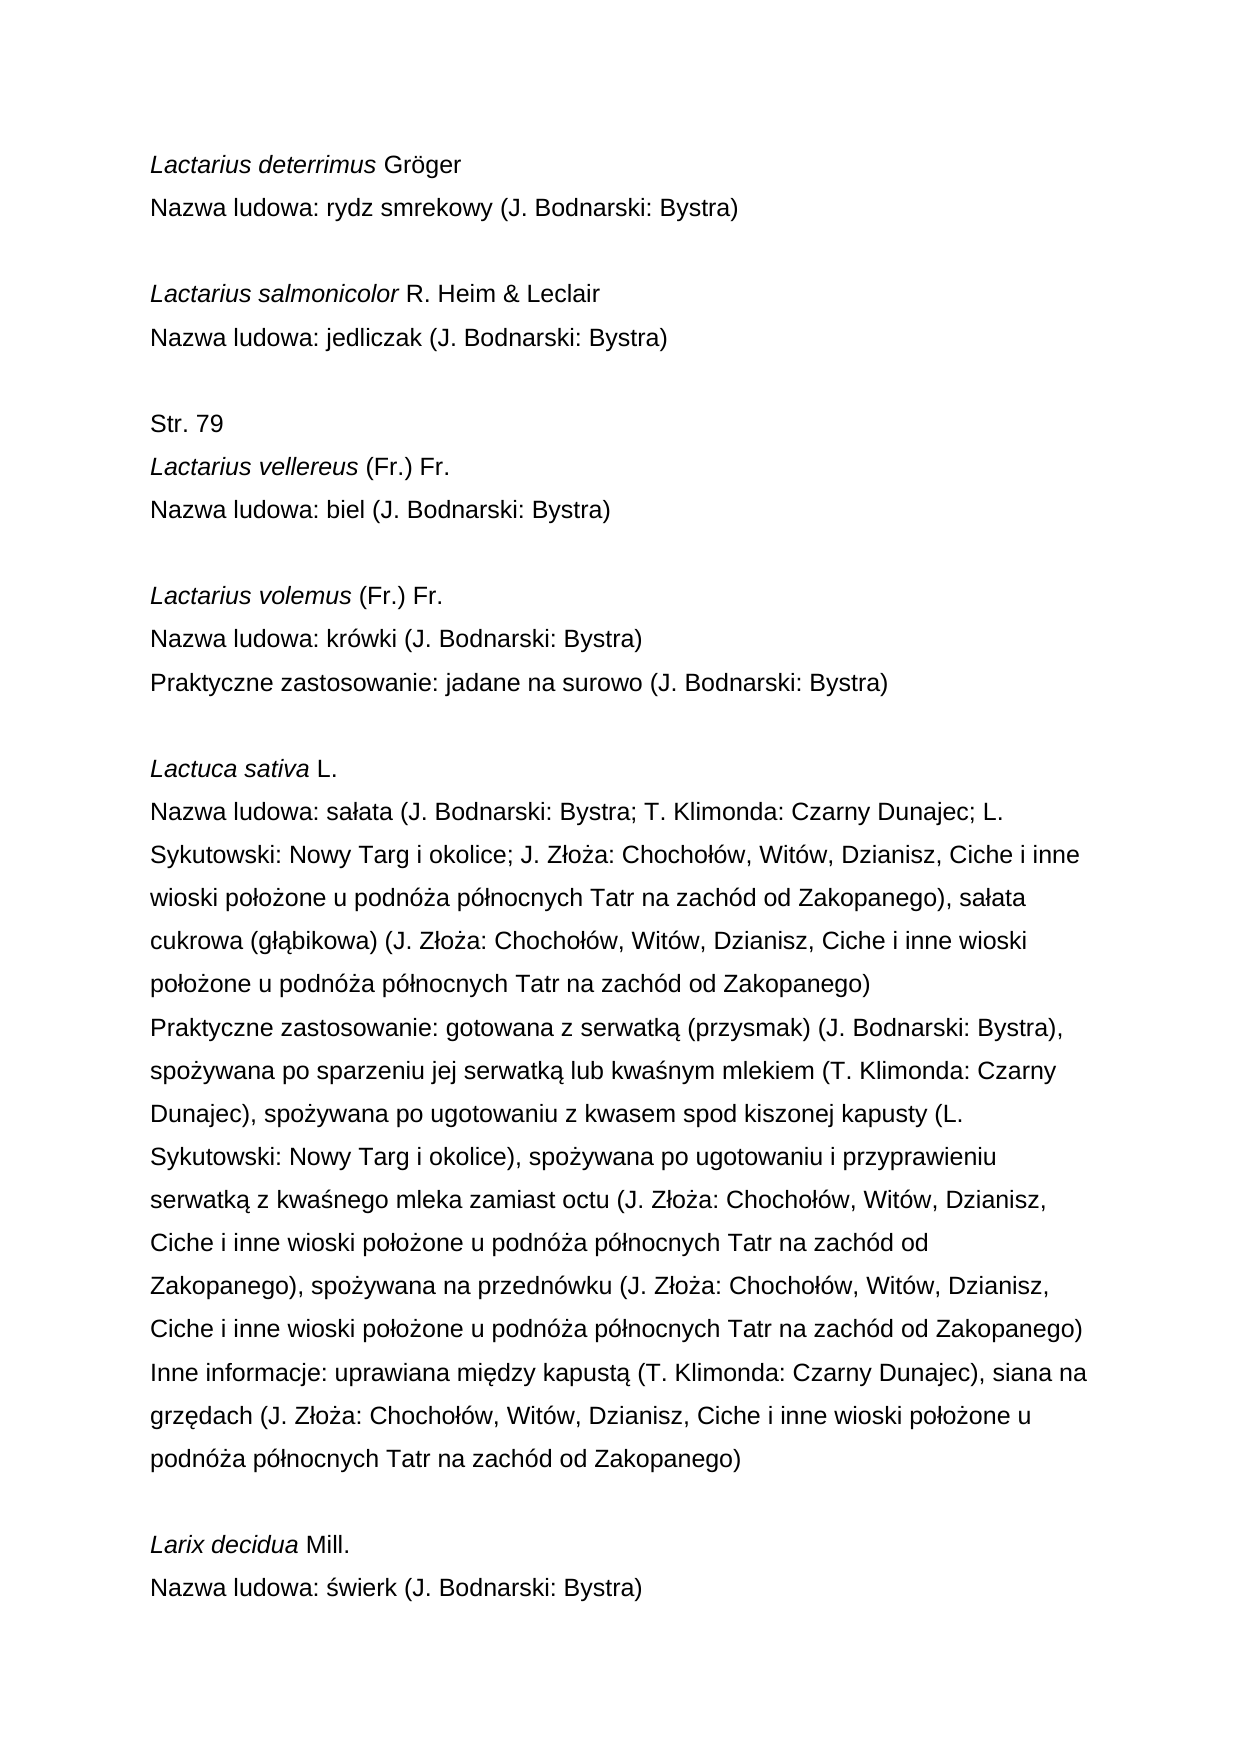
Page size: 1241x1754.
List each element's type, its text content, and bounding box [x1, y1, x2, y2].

text Lactarius salmonicolor R. Heim & Leclair [150, 279, 1090, 308]
text Lactarius volemus (Fr.) Fr. [150, 581, 1090, 610]
text Nazwa ludowa: jedliczak (J. Bodnarski: Bystra) [150, 322, 1090, 351]
text Nazwa ludowa: biel (J. Bodnarski: Bystra) [150, 495, 1090, 524]
text Str. 79 [150, 409, 1090, 437]
text Nazwa ludowa: świerk (J. Bodnarski: Bystra) [150, 1573, 1090, 1602]
text Larix decidua Mill. [150, 1530, 1090, 1559]
text Nazwa ludowa: rydz smrekowy (J. Bodnarski: Bystra) [150, 193, 1090, 222]
text Lactarius vellereus (Fr.) Fr. [150, 452, 1090, 481]
text Nazwa ludowa: krówki (J. Bodnarski: Bystra) [150, 624, 1090, 653]
text Lactarius deterrimus Gröger [150, 150, 1090, 179]
text Praktyczne zastosowanie: gotowana z serwatką (przysmak) (J. Bodnarski: Bystra), spożywana po sparzeniu jej serwatką lub kwaśnym mlekiem (T. Klimonda: Czarny Dunajec), spożywana po ugotowaniu z kwasem spod kiszonej kapusty (L. Sykutowski: Nowy Targ i okolice), spożywana po ugotowaniu i przyprawieniu serwatką z kwaśnego mleka zamiast octu (J. Złoża: Chochołów, Witów, Dzianisz, Ciche i inne wioski położone u podnóża północnych Tatr na zachód od Zakopanego), spożywana na przednówku (J. Złoża: Chochołów, Witów, Dzianisz, Ciche i inne wioski położone u podnóża północnych Tatr na zachód od Zakopanego) Inne informacje: uprawiana między kapustą (T. Klimonda: Czarny Dunajec), siana na grzędach (J. Złoża: Chochołów, Witów, Dzianisz, Ciche i inne wioski położone u podnóża północnych Tatr na zachód od Zakopanego) [150, 1012, 1090, 1472]
text Lactuca sativa L. [150, 754, 1090, 782]
text Praktyczne zastosowanie: jadane na surowo (J. Bodnarski: Bystra) [150, 667, 1090, 696]
text Nazwa ludowa: sałata (J. Bodnarski: Bystra; T. Klimonda: Czarny Dunajec; L. Sykutowski: Nowy Targ i okolice; J. Złoża: Chochołów, Witów, Dzianisz, Ciche i inne wioski położone u podnóża północnych Tatr na zachód od Zakopanego), sałata cukrowa (głąbikowa) (J. Złoża: Chochołów, Witów, Dzianisz, Ciche i inne wioski położone u podnóża północnych Tatr na zachód od Zakopanego) [150, 797, 1090, 998]
